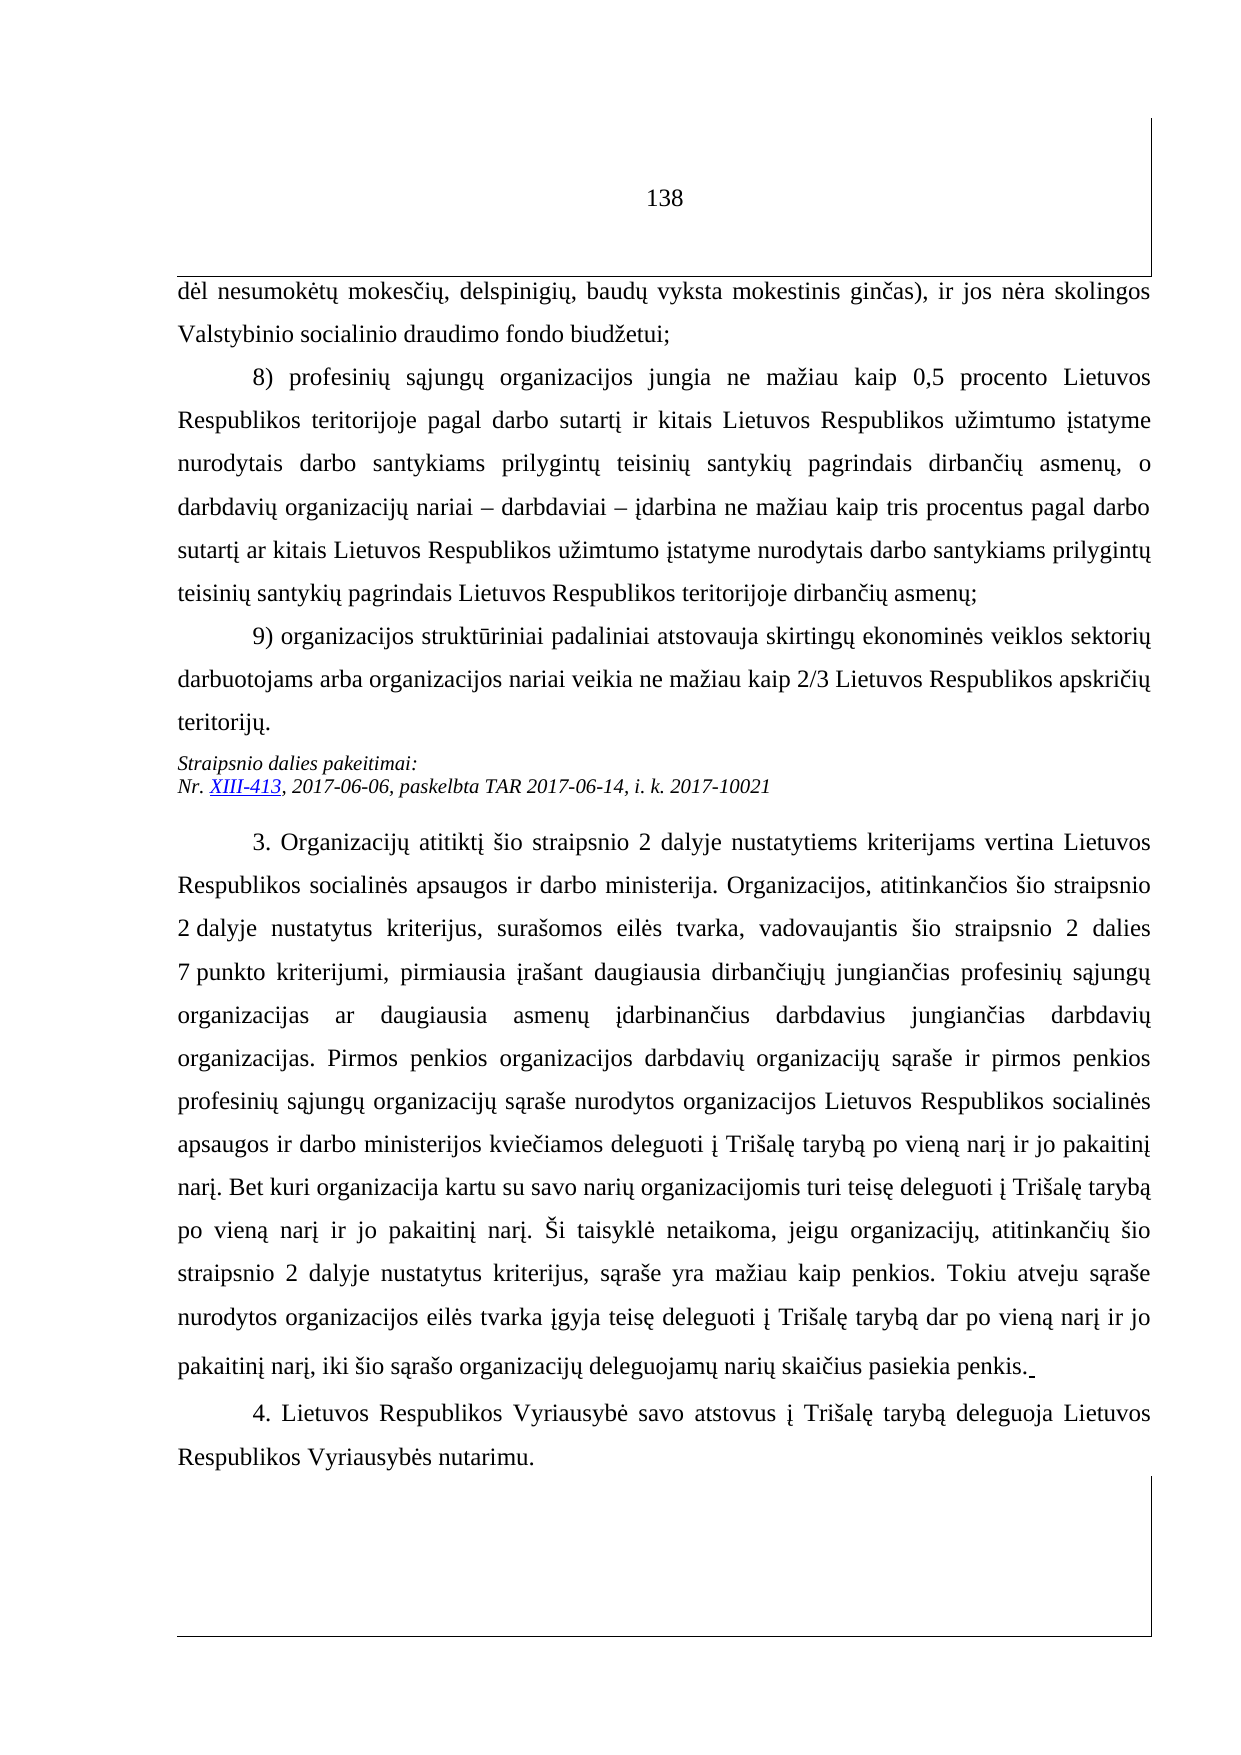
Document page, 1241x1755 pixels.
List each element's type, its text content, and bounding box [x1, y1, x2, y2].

text 8) profesinių sąjungų organizacijos jungia ne mažiau kaip 0,5 procento Lietuvos Respublikos teritorijoje pagal darbo sutartį ir kitais Lietuvos Respublikos užimtumo įstatyme nurodytais darbo santykiams prilygintų teisinių santykių pagrindais dirbančių asmenų, o darbdavių organizacijų nariai – darbdaviai – įdarbina ne mažiau kaip tris procentus pagal darbo sutartį ar kitais Lietuvos Respublikos užimtumo įstatyme nurodytais darbo santykiams prilygintų teisinių santykių pagrindais Lietuvos Respublikos teritorijoje dirbančių asmenų; [177, 362, 1152, 607]
text 9) organizacijos struktūriniai padaliniai atstovauja skirtingų ekonominės veiklos sektorių darbuotojams arba organizacijos nariai veikia ne mažiau kaip 2/3 Lietuvos Respublikos apskričių teritorijų. [177, 621, 1152, 736]
text Nr. XIII-413, 2017-06-06, paskelbta TAR 2017-06-14, i. k. 2017-10021 [177, 774, 1152, 798]
text dėl nesumokėtų mokesčių, delspinigių, baudų vyksta mokestinis ginčas), ir jos nėra skolingos Valstybinio socialinio draudimo fondo biudžetui; [177, 276, 1152, 348]
text 4. Lietuvos Respublikos Vyriausybė savo atstovus į Trišalę tarybą deleguoja Lietuvos Respublikos Vyriausybės nutarimu. [177, 1398, 1152, 1470]
text Straipsnio dalies pakeitimai: [177, 750, 1152, 774]
text 3. Organizacijų atitiktį šio straipsnio 2 dalyje nustatytiems kriterijams vertina Lietuvos Respublikos socialinės apsaugos ir darbo ministerija. Organizacijos, atitinkančios šio straipsnio 2 dalyje nustatytus kriterijus, surašomos eilės tvarka, vadovaujantis šio straipsnio 2 dalies 7 punkto kriterijumi, pirmiausia įrašant daugiausia dirbančiųjų jungiančias profesinių sąjungų organizacijas ar daugiausia asmenų įdarbinančius darbdavius jungiančias darbdavių organizacijas. Pirmos penkios organizacijos darbdavių organizacijų sąraše ir pirmos penkios profesinių sąjungų organizacijų sąraše nurodytos organizacijos Lietuvos Respublikos socialinės apsaugos ir darbo ministerijos kviečiamos deleguoti į Trišalę tarybą po vieną narį ir jo pakaitinį narį. Bet kuri organizacija kartu su savo narių organizacijomis turi teisę deleguoti į Trišalę tarybą po vieną narį ir jo pakaitinį narį. Ši taisyklė netaikoma, jeigu organizacijų, atitinkančių šio straipsnio 2 dalyje nustatytus kriterijus, sąraše yra mažiau kaip penkios. Tokiu atveju sąraše nurodytos organizacijos eilės tvarka įgyja teisę deleguoti į Trišalę tarybą dar po vieną narį ir jo pakaitinį narį, iki šio sąrašo organizacijų deleguojamų narių skaičius pasiekia penkis. [177, 827, 1152, 1381]
